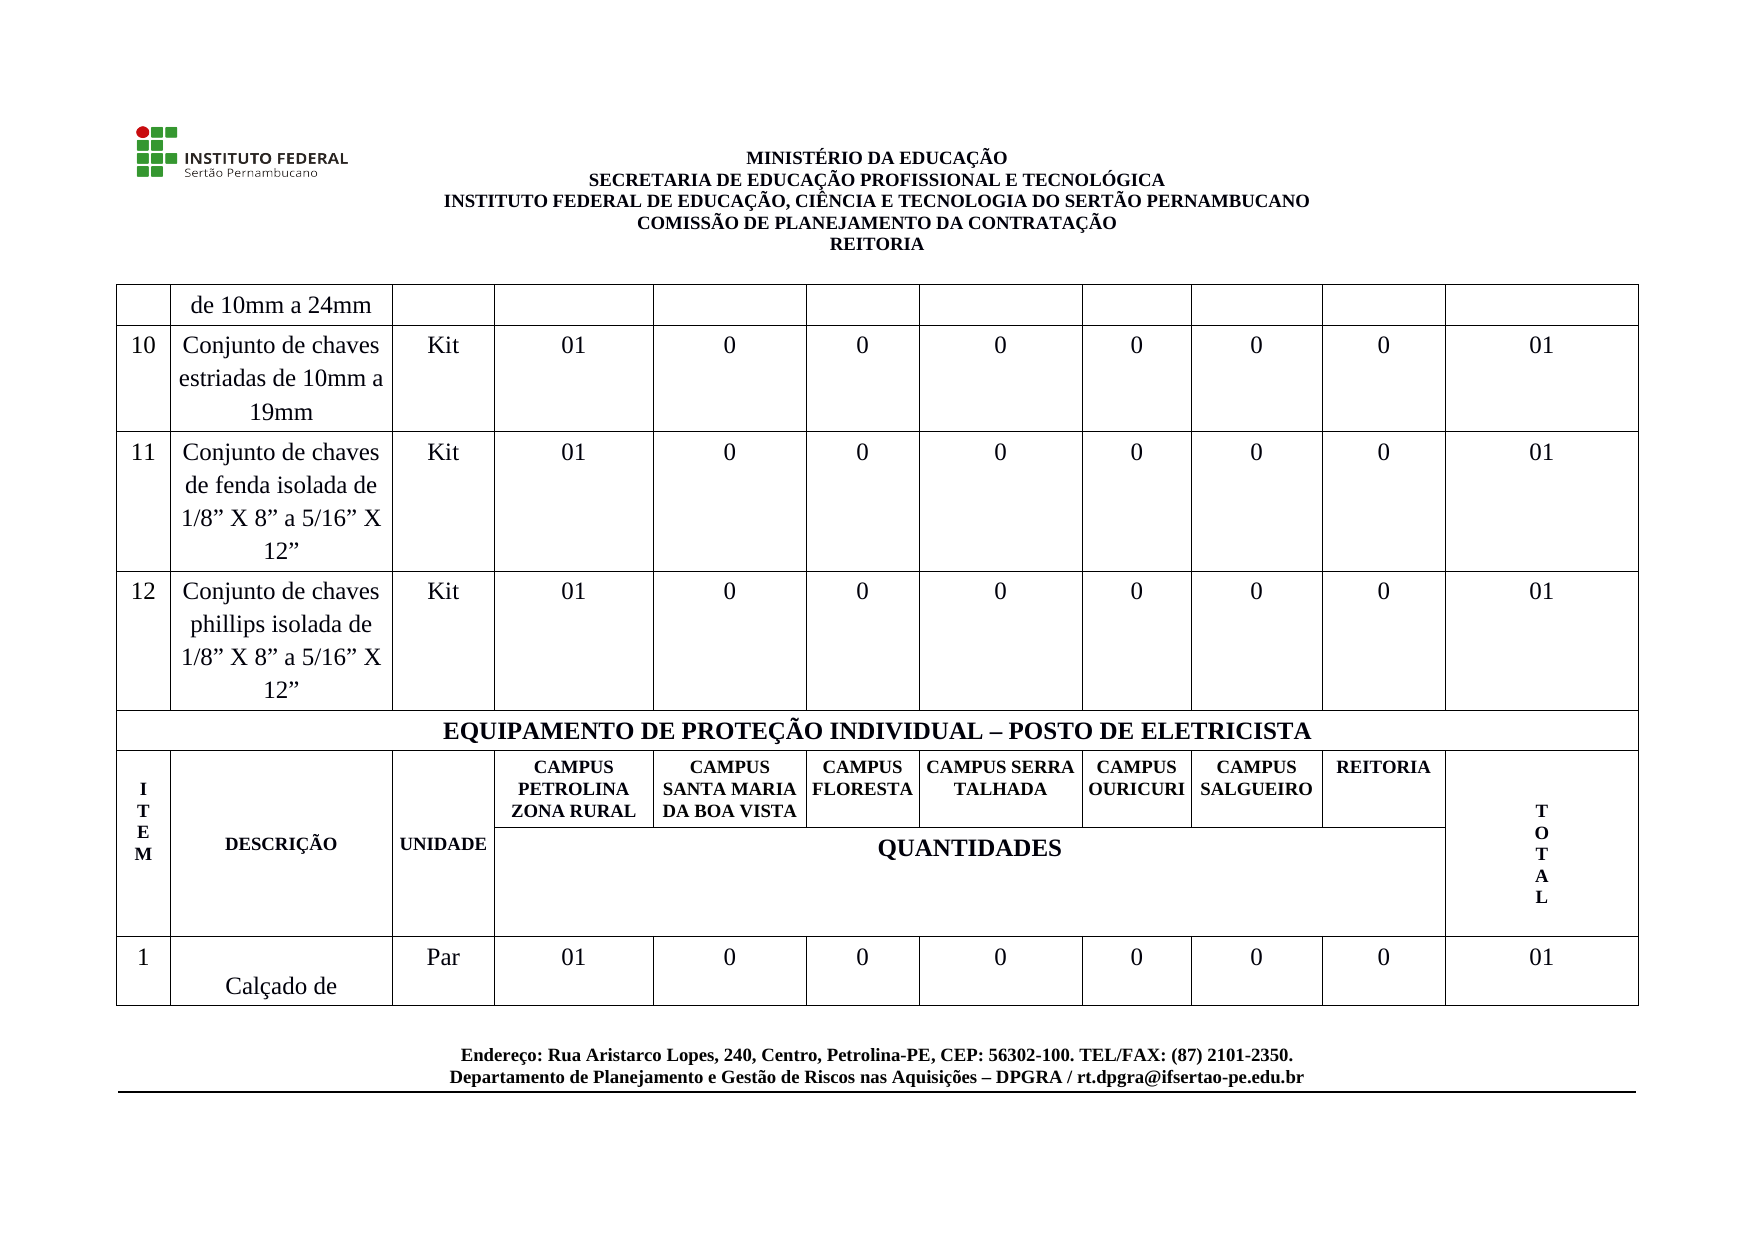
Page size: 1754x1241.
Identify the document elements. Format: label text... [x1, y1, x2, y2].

table_cell [1446, 285, 1638, 324]
table_cell de 10mm a 24mm [171, 285, 392, 324]
table_cell 01 [1446, 572, 1638, 710]
table_cell 0 [1083, 326, 1191, 431]
table_cell 0 [920, 326, 1082, 431]
table_cell 01 [495, 937, 653, 1005]
table_cell Kit [393, 326, 494, 431]
table_cell CAMPUS FLORESTA [807, 751, 919, 827]
table_cell Conjunto de chaves de fenda isolada de 1/8” X 8” a 5/16” X 12” [171, 432, 392, 571]
table_cell CAMPUS OURICURI [1083, 751, 1191, 827]
table_cell 0 [654, 572, 806, 710]
table_cell CAMPUS SALGUEIRO [1192, 751, 1322, 827]
table_cell 01 [1446, 326, 1638, 431]
table_cell [920, 285, 1082, 324]
table_cell 0 [807, 432, 919, 571]
table_cell QUANTIDADES [495, 828, 1445, 936]
table_cell [1083, 285, 1191, 324]
table_cell Kit [393, 572, 494, 710]
table_cell 0 [1192, 326, 1322, 431]
table_cell 0 [654, 326, 806, 431]
table_cell CAMPUS SANTA MARIA DA BOA VISTA [654, 751, 806, 827]
table_cell [807, 285, 919, 324]
picture [136, 126, 349, 177]
table_cell 0 [920, 937, 1082, 1005]
table_cell 01 [495, 432, 653, 571]
table_cell 11 [117, 432, 170, 571]
table_cell 01 [1446, 432, 1638, 571]
table_cell 1 [117, 937, 170, 1005]
table_cell T O T A L [1446, 751, 1638, 936]
table_cell 0 [1192, 432, 1322, 571]
table_cell Conjunto de chaves estriadas de 10mm a 19mm [171, 326, 392, 431]
table_cell 01 [495, 326, 653, 431]
table_cell I T E M [117, 751, 170, 936]
table_cell [117, 285, 170, 324]
table_cell [393, 285, 494, 324]
table_cell REITORIA [1323, 751, 1445, 827]
table_cell 0 [807, 572, 919, 710]
table_cell [495, 285, 653, 324]
table_cell 0 [1323, 572, 1445, 710]
table_cell CAMPUS PETROLINA ZONA RURAL [495, 751, 653, 827]
table_cell UNIDADE [393, 751, 494, 936]
table_cell 0 [1192, 937, 1322, 1005]
table_cell 0 [1083, 572, 1191, 710]
table_cell 01 [1446, 937, 1638, 1005]
table_cell EQUIPAMENTO DE PROTEÇÃO INDIVIDUAL – POSTO DE ELETRICISTA [117, 711, 1638, 750]
table_cell [654, 285, 806, 324]
table_cell 0 [1323, 432, 1445, 571]
table_cell 0 [1083, 937, 1191, 1005]
table_cell 12 [117, 572, 170, 710]
table_cell 0 [654, 937, 806, 1005]
table_cell 01 [495, 572, 653, 710]
table_cell 0 [1083, 432, 1191, 571]
table_cell 0 [654, 432, 806, 571]
table_cell 0 [1323, 326, 1445, 431]
table_cell Conjunto de chaves phillips isolada de 1/8” X 8” a 5/16” X 12” [171, 572, 392, 710]
table_cell DESCRIÇÃO [171, 751, 392, 936]
table_cell Par [393, 937, 494, 1005]
table_cell 0 [920, 572, 1082, 710]
table_cell [1323, 285, 1445, 324]
table_cell 0 [1323, 937, 1445, 1005]
table_cell Kit [393, 432, 494, 571]
table_cell Calçado de [171, 937, 392, 1005]
table_cell CAMPUS SERRA TALHADA [920, 751, 1082, 827]
table_cell 0 [807, 937, 919, 1005]
table_cell 0 [920, 432, 1082, 571]
table_cell 0 [1192, 572, 1322, 710]
table_cell 10 [117, 326, 170, 431]
table_cell 0 [807, 326, 919, 431]
table_cell [1192, 285, 1322, 324]
